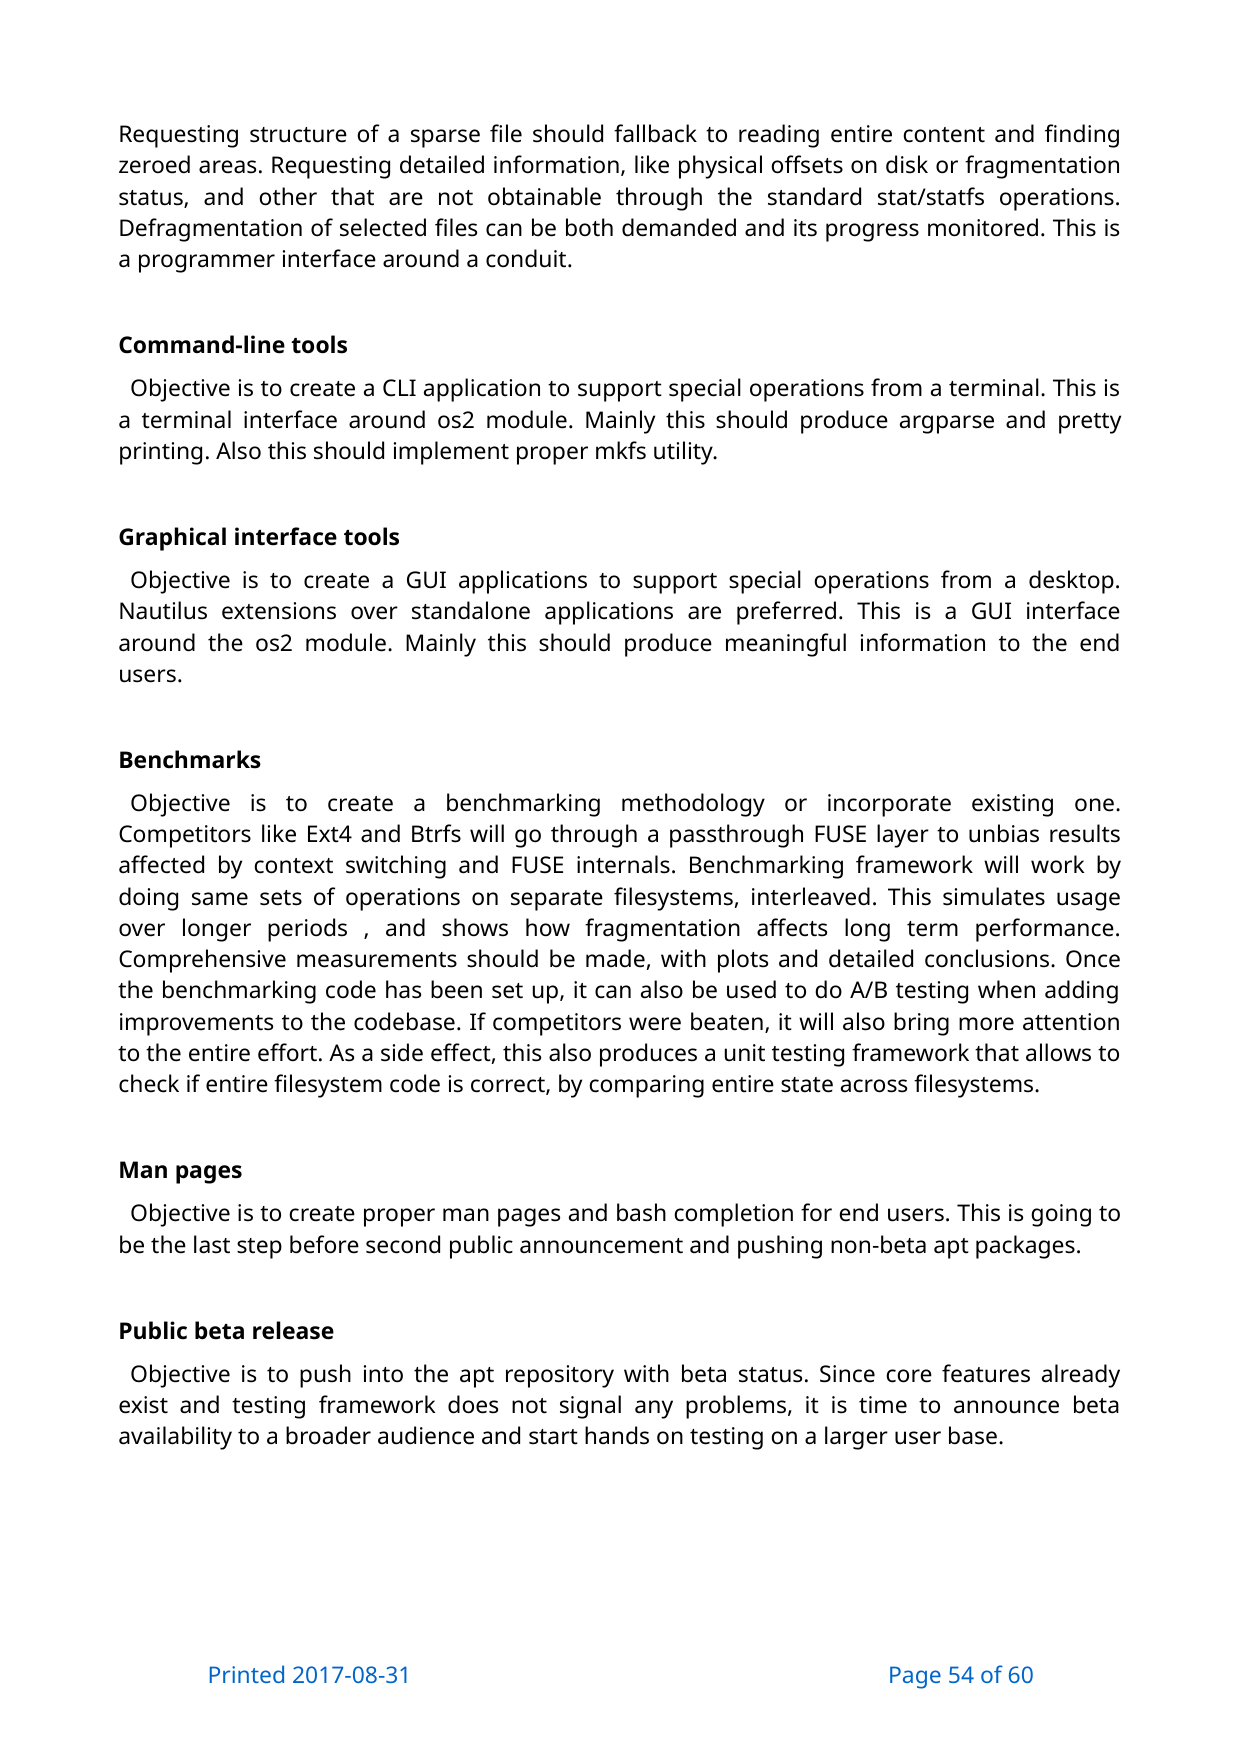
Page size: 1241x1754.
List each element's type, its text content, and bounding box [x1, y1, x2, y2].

subtitle Public beta release [118, 1315, 1122, 1346]
text Objective is to create proper man pages and bash completion for end users. This is going to be the last step before second public announcement and pushing non-beta apt packages. [118, 1197, 1122, 1260]
text Objective is to push into the apt repository with beta status. Since core features already exist and testing framework does not signal any problems, it is time to announce beta availability to a broader audience and start hands on testing on a larger user base. [118, 1358, 1122, 1451]
text Objective is to create a GUI applications to support special operations from a desktop. Nautilus extensions over standalone applications are preferred. This is a GUI interface around the os2 module. Mainly this should produce meaningful information to the end users. [118, 564, 1122, 689]
subtitle Graphical interface tools [118, 521, 1122, 552]
text Objective is to create a benchmarking methodology or incorporate existing one. Competitors like Ext4 and Btrfs will go through a passthrough FUSE layer to unbias results affected by context switching and FUSE internals. Benchmarking framework will work by doing same sets of operations on separate filesystems, interleaved. This simulates usage over longer periods , and shows how fragmentation affects long term performance. Comprehensive measurements should be made, with plots and detailed conclusions. Once the benchmarking code has been set up, it can also be used to do A/B testing when adding improvements to the codebase. If competitors were beaten, it will also bring more attention to the entire effort. As a side effect, this also produces a unit testing framework that allows to check if entire filesystem code is correct, by comparing entire state across filesystems. [118, 787, 1122, 1099]
text Objective is to create a CLI application to support special operations from a terminal. This is a terminal interface around os2 module. Mainly this should produce argparse and pretty printing. Also this should implement proper mkfs utility. [118, 372, 1122, 466]
subtitle Command-line tools [118, 329, 1122, 361]
subtitle Man pages [118, 1154, 1122, 1186]
text Requesting structure of a sparse file should fallback to reading entire content and finding zeroed areas. Requesting detailed information, like physical offsets on disk or fragmentation status, and other that are not obtainable through the standard stat/statfs operations. Defragmentation of selected files can be both demanded and its progress monitored. This is a programmer interface around a conduit. [118, 118, 1122, 274]
subtitle Benchmarks [118, 744, 1122, 775]
